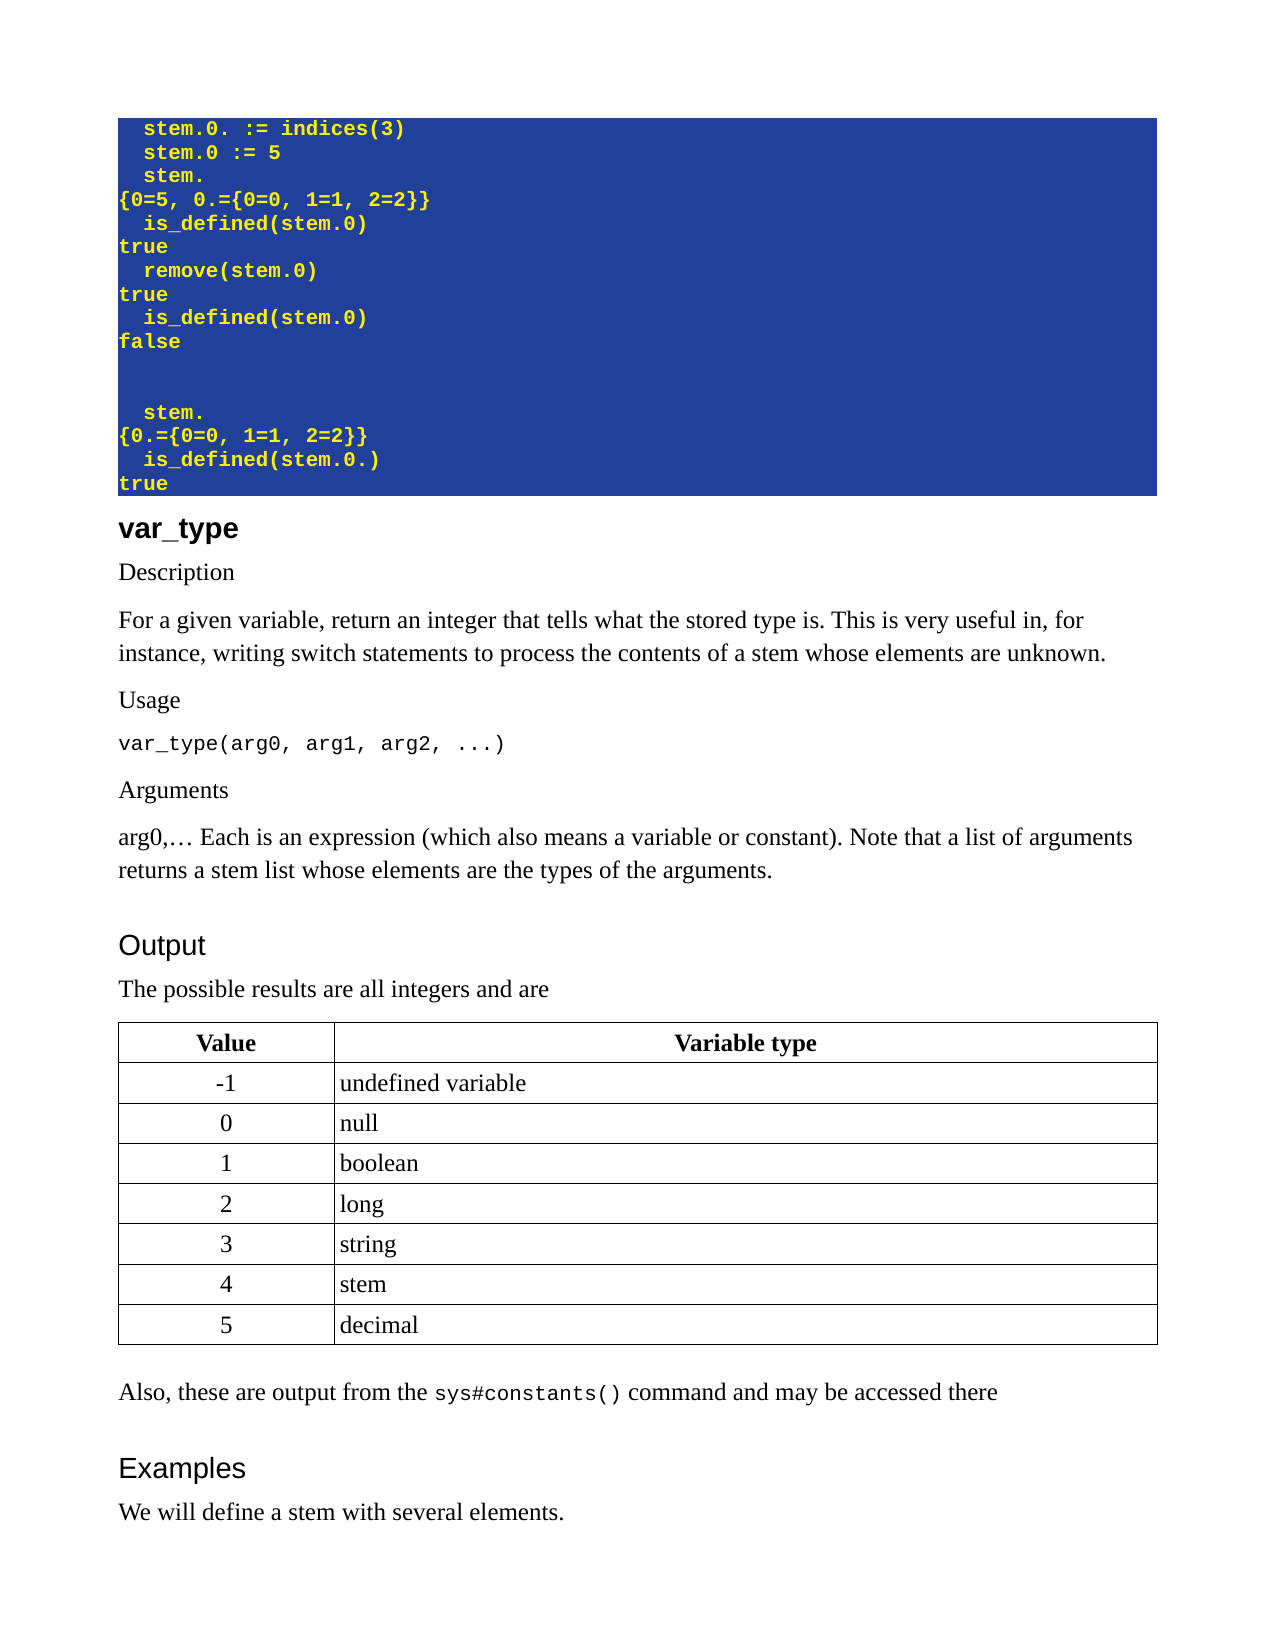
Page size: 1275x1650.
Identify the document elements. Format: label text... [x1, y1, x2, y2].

text stem.0. := indices(3) [118, 118, 1157, 142]
text Also, these are output from the sys#constants() command and may be accessed there [118, 1345, 1157, 1407]
text Arguments [118, 775, 1157, 804]
table_cell 2 [119, 1184, 334, 1223]
text true [118, 236, 1157, 260]
table_cell 5 [119, 1305, 334, 1344]
text {0=5, 0.={0=0, 1=1, 2=2}} [118, 189, 1157, 213]
text is_defined(stem.0) [118, 213, 1157, 236]
table_cell 4 [119, 1265, 334, 1304]
table_cell string [335, 1224, 1157, 1264]
table_cell boolean [335, 1144, 1157, 1183]
text Usage [118, 686, 1157, 714]
text stem. [118, 402, 1157, 426]
text is_defined(stem.0) [118, 307, 1157, 331]
table_cell stem [335, 1265, 1157, 1304]
text true [118, 473, 1157, 496]
text The possible results are all integers and are [118, 974, 1157, 1003]
table_cell null [335, 1104, 1157, 1143]
text is_defined(stem.0.) [118, 449, 1157, 473]
text false [118, 331, 1157, 354]
text stem. [118, 165, 1157, 189]
text For a given variable, return an integer that tells what the stored type is. This is very useful in, for instance, writing switch statements to process the contents of a stem whose elements are unknown. [118, 605, 1157, 667]
table_cell 3 [119, 1224, 334, 1264]
subtitle var_type [118, 511, 1157, 545]
table_cell long [335, 1184, 1157, 1223]
text stem.0 := 5 [118, 142, 1157, 165]
text true [118, 284, 1157, 307]
table_header Value [119, 1023, 334, 1062]
text {0.={0=0, 1=1, 2=2}} [118, 426, 1157, 449]
table_cell -1 [119, 1063, 334, 1102]
table_cell decimal [335, 1305, 1157, 1344]
table_cell undefined variable [335, 1063, 1157, 1102]
text We will define a stem with several elements. [118, 1497, 1157, 1526]
text arg0,… Each is an expression (which also means a variable or constant). Note that a list of arguments returns a stem list whose elements are the types of the arguments. [118, 822, 1157, 884]
text remove(stem.0) [118, 260, 1157, 284]
subtitle Examples [118, 1451, 1157, 1484]
text Description [118, 557, 1157, 586]
table_cell 0 [119, 1104, 334, 1143]
table_header Variable type [335, 1023, 1157, 1062]
text var_type(arg0, arg1, arg2, ...) [118, 733, 1157, 757]
subtitle Output [118, 928, 1157, 962]
table_cell 1 [119, 1144, 334, 1183]
